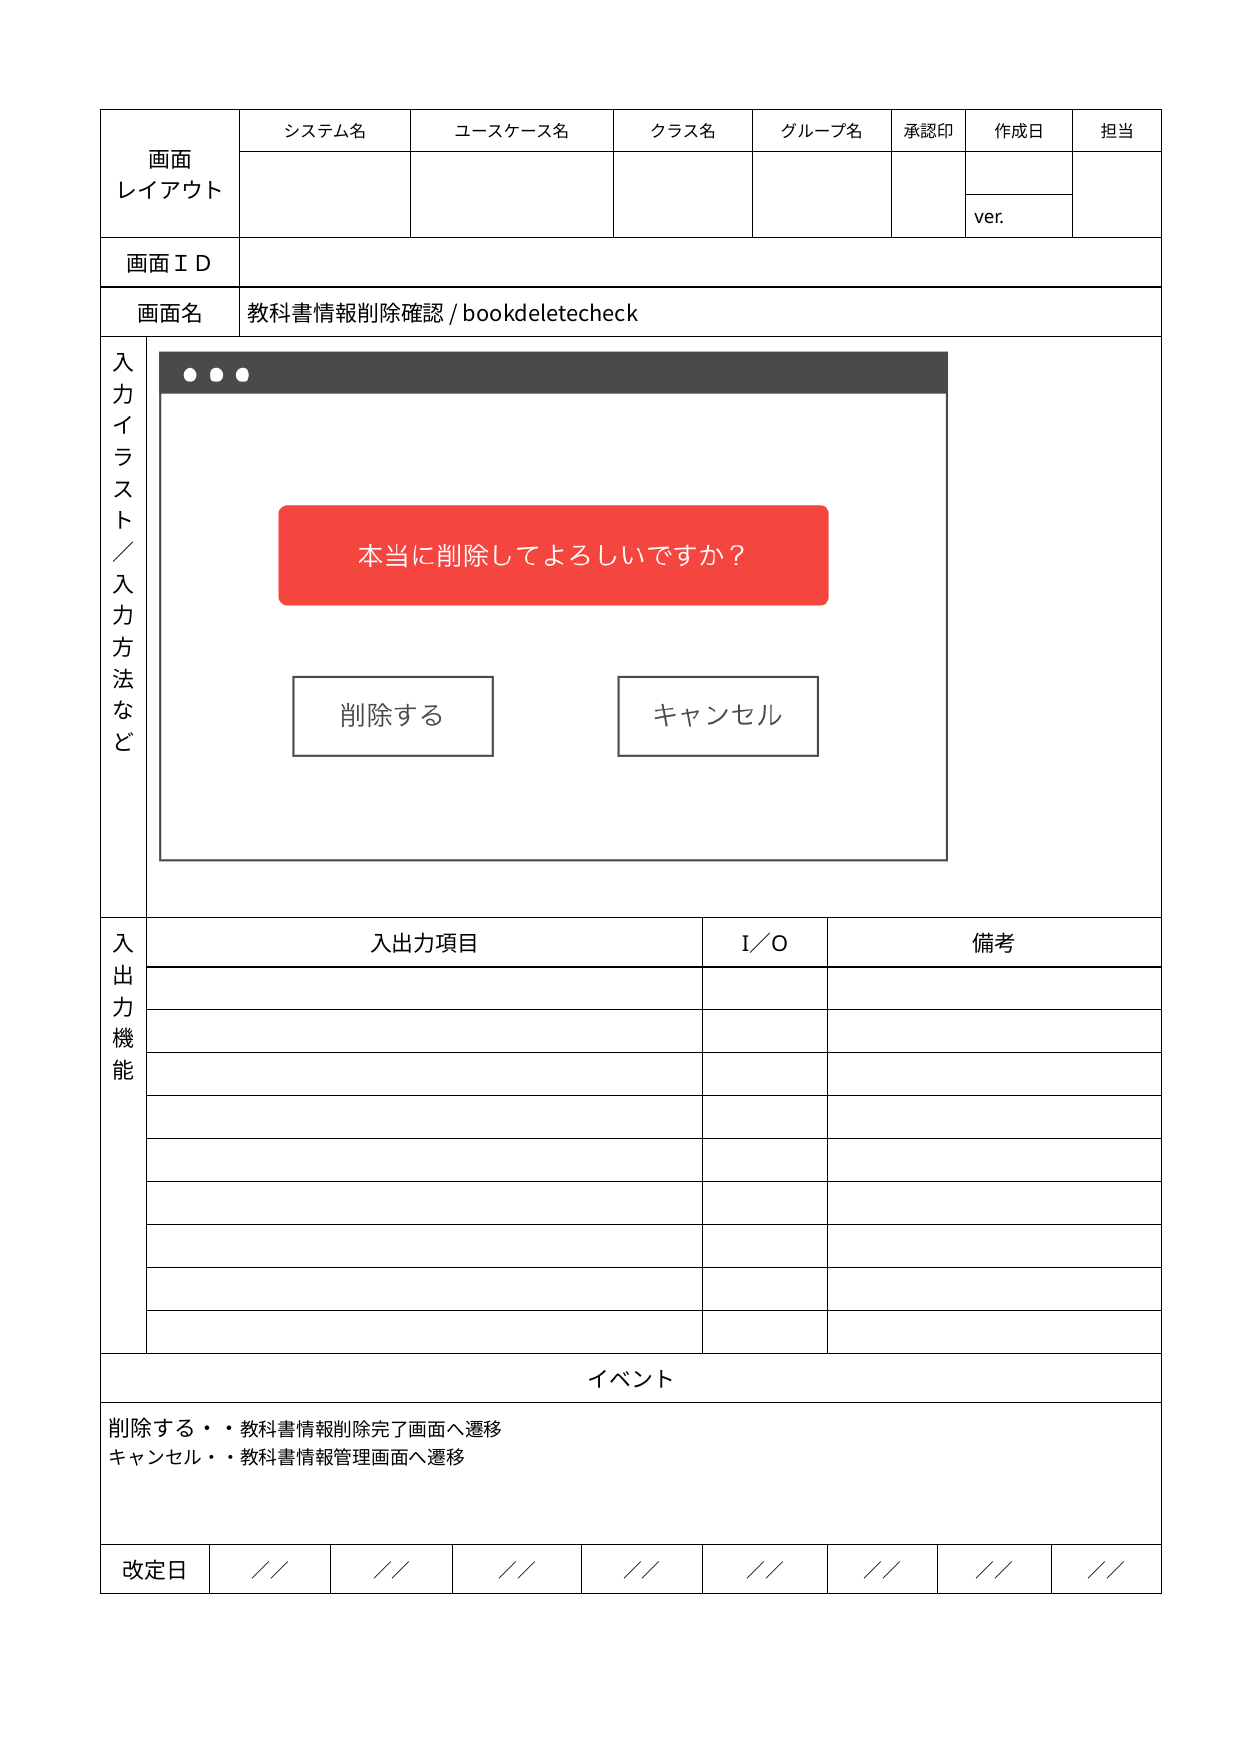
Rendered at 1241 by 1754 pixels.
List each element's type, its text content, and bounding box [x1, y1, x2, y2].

table_cell [828, 1096, 1161, 1138]
table_cell ver. [966, 195, 1072, 237]
table_cell [147, 968, 702, 1009]
table_cell [147, 1225, 702, 1267]
table_cell [1073, 152, 1161, 237]
table_cell [703, 968, 827, 1009]
table_header ユースケース名 [411, 110, 613, 151]
table_header 担当 [1073, 110, 1161, 151]
table_cell 改定日 [101, 1545, 209, 1593]
table_cell イベント [101, 1354, 1161, 1402]
table_cell [703, 1225, 827, 1267]
table_cell I／O [703, 918, 827, 966]
table_cell ／／ [453, 1545, 581, 1593]
table_cell ／／ [210, 1545, 330, 1593]
table_cell [966, 152, 1072, 194]
table_cell [828, 1139, 1161, 1181]
table_cell [828, 1225, 1161, 1267]
table_header システム名 [240, 110, 410, 151]
table_cell [828, 1268, 1161, 1310]
table_cell [411, 152, 613, 237]
table_cell [240, 238, 1161, 286]
picture [155, 345, 957, 874]
table_cell ／／ [331, 1545, 452, 1593]
table_cell [703, 1139, 827, 1181]
table_cell 入出力項目 [147, 918, 702, 966]
table_cell [828, 1010, 1161, 1052]
table_cell [828, 1182, 1161, 1224]
table_cell ／／ [938, 1545, 1051, 1593]
table_cell [147, 1096, 702, 1138]
table_cell 削除する・・教科書情報削除完了画面へ遷移 キャンセル・・教科書情報管理画面へ遷移 [101, 1403, 1161, 1544]
table_cell [614, 152, 752, 237]
table_cell [828, 1053, 1161, 1095]
table_cell [147, 1053, 702, 1095]
table_cell [147, 1139, 702, 1181]
table_cell [703, 1010, 827, 1052]
table_cell [240, 152, 410, 237]
table_cell [753, 152, 891, 237]
table_cell [828, 1311, 1161, 1353]
table_cell ／／ [828, 1545, 937, 1593]
table_cell [703, 1268, 827, 1310]
table_cell [147, 1268, 702, 1310]
table_cell [147, 1010, 702, 1052]
table_cell [828, 968, 1161, 1009]
table_cell 画面名 [101, 288, 239, 336]
table_cell [147, 1182, 702, 1224]
table_cell 教科書情報削除確認 / bookdeletecheck [240, 288, 1161, 336]
table_cell ／／ [1052, 1545, 1161, 1593]
table_cell 入出力機能 [101, 918, 146, 1353]
table_cell [892, 152, 965, 237]
table_cell 備考 [828, 918, 1161, 966]
table_cell [703, 1053, 827, 1095]
table_cell 画面ＩＤ [101, 238, 239, 286]
table_cell [703, 1096, 827, 1138]
table_cell 入力イラスト／入力方法など [101, 337, 146, 917]
table_cell [147, 1311, 702, 1353]
table_header 画面 レイアウト [101, 110, 239, 237]
table_cell [703, 1182, 827, 1224]
table_cell ／／ [703, 1545, 827, 1593]
table_cell ／／ [582, 1545, 702, 1593]
table_cell [147, 337, 1161, 917]
table_header クラス名 [614, 110, 752, 151]
table_header 作成日 [966, 110, 1072, 151]
table_cell [703, 1311, 827, 1353]
table_header グループ名 [753, 110, 891, 151]
table_header 承認印 [892, 110, 965, 151]
